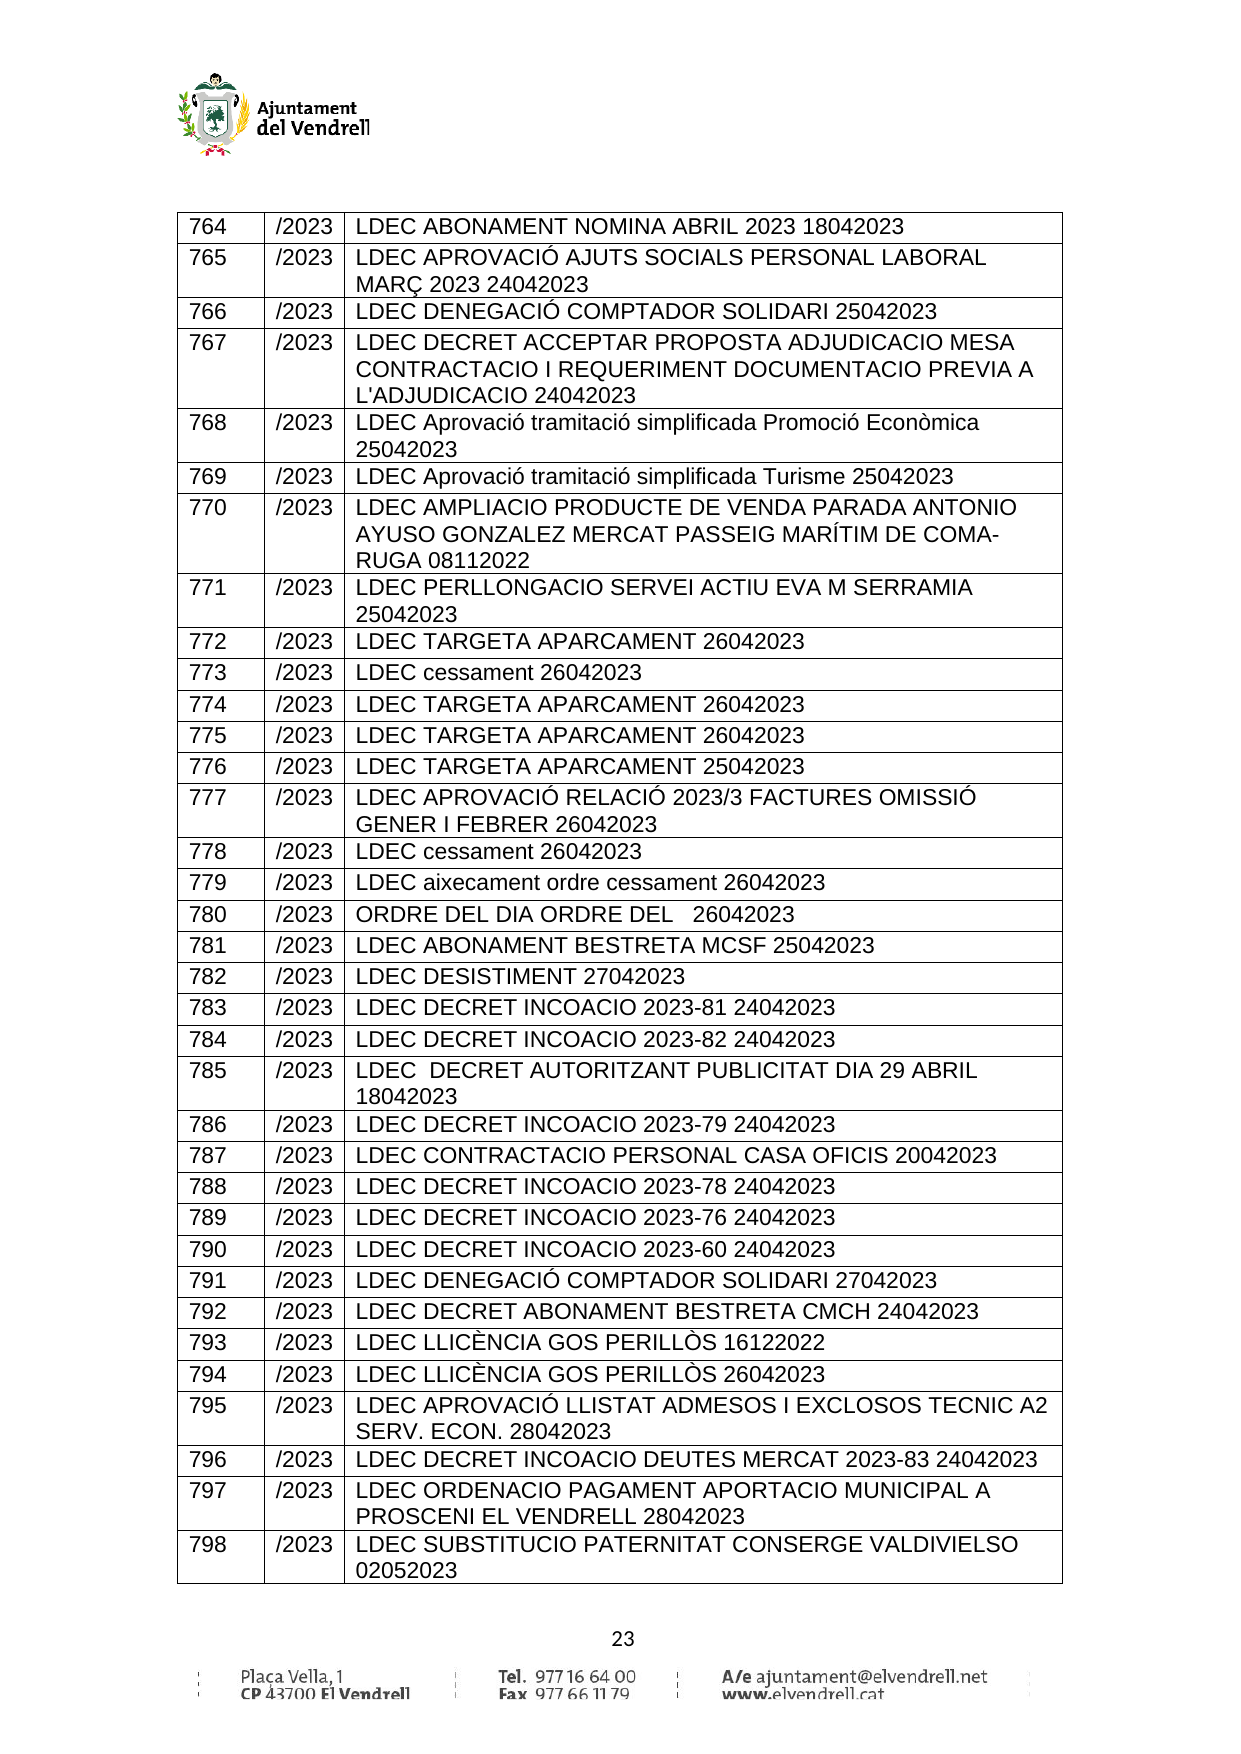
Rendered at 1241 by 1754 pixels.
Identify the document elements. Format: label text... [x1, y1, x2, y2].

table_cell LDEC TARGETA APARCAMENT 26042023 [345, 628, 1062, 658]
table_cell /2023 [265, 1026, 344, 1056]
table_cell LDEC TARGETA APARCAMENT 25042023 [345, 753, 1062, 783]
table_cell LDEC aixecament ordre cessament 26042023 [345, 869, 1062, 899]
table_cell LDEC cessament 26042023 [345, 659, 1062, 689]
table_cell LDEC CONTRACTACIO PERSONAL CASA OFICIS 20042023 [345, 1142, 1062, 1172]
table_cell /2023 [265, 963, 344, 993]
table_cell /2023 [265, 1204, 344, 1234]
table_cell /2023 [265, 659, 344, 689]
table_cell /2023 [265, 1298, 344, 1328]
table_cell LDEC DENEGACIÓ COMPTADOR SOLIDARI 27042023 [345, 1267, 1062, 1297]
table_cell 766 [178, 298, 264, 328]
table_cell 779 [178, 869, 264, 899]
table_cell LDEC Aprovació tramitació simplificada Turisme 25042023 [345, 463, 1062, 493]
table_cell /2023 [265, 1057, 344, 1109]
table_cell /2023 [265, 1361, 344, 1391]
table_cell 778 [178, 838, 264, 868]
table_cell /2023 [265, 1329, 344, 1359]
table_cell /2023 [265, 722, 344, 752]
table_cell /2023 [265, 1173, 344, 1203]
table_cell 782 [178, 963, 264, 993]
table_cell 772 [178, 628, 264, 658]
table_cell LDEC DECRET ABONAMENT BESTRETA CMCH 24042023 [345, 1298, 1062, 1328]
table_cell 784 [178, 1026, 264, 1056]
table_cell 797 [178, 1477, 264, 1529]
table_cell LDEC LLICÈNCIA GOS PERILLÒS 26042023 [345, 1361, 1062, 1391]
table_cell /2023 [265, 1392, 344, 1444]
table_cell 770 [178, 494, 264, 573]
table_cell 767 [178, 329, 264, 408]
table_cell LDEC DENEGACIÓ COMPTADOR SOLIDARI 25042023 [345, 298, 1062, 328]
table_cell 765 [178, 244, 264, 297]
table_cell LDEC DECRET ACCEPTAR PROPOSTA ADJUDICACIO MESA CONTRACTACIO I REQUERIMENT DOCUMENTACIO PREVIA A L'ADJUDICACIO 24042023 [345, 329, 1062, 408]
table_cell /2023 [265, 869, 344, 899]
table_cell 764 [178, 213, 264, 243]
table_cell /2023 [265, 1477, 344, 1529]
table_cell LDEC AMPLIACIO PRODUCTE DE VENDA PARADA ANTONIO AYUSO GONZALEZ MERCAT PASSEIG MARÍTIM DE COMA-RUGA 08112022 [345, 494, 1062, 573]
table_cell /2023 [265, 409, 344, 462]
table_cell 773 [178, 659, 264, 689]
table_cell 786 [178, 1111, 264, 1141]
table_cell 781 [178, 932, 264, 962]
table_cell 788 [178, 1173, 264, 1203]
table_cell LDEC DECRET INCOACIO 2023-60 24042023 [345, 1236, 1062, 1266]
table_cell /2023 [265, 463, 344, 493]
table_cell LDEC DECRET INCOACIO 2023-78 24042023 [345, 1173, 1062, 1203]
table_cell /2023 [265, 753, 344, 783]
table_cell 787 [178, 1142, 264, 1172]
table_cell /2023 [265, 628, 344, 658]
table_cell 789 [178, 1204, 264, 1234]
table_cell 798 [178, 1531, 264, 1583]
table_cell 792 [178, 1298, 264, 1328]
table_cell 777 [178, 784, 264, 837]
table_cell LDEC ORDENACIO PAGAMENT APORTACIO MUNICIPAL A PROSCENI EL VENDRELL 28042023 [345, 1477, 1062, 1529]
table_cell LDEC APROVACIÓ RELACIÓ 2023/3 FACTURES OMISSIÓ GENER I FEBRER 26042023 [345, 784, 1062, 837]
table_cell 776 [178, 753, 264, 783]
table_cell /2023 [265, 1142, 344, 1172]
table_cell 785 [178, 1057, 264, 1109]
table_cell 775 [178, 722, 264, 752]
table_cell /2023 [265, 1111, 344, 1141]
table_cell 794 [178, 1361, 264, 1391]
table_cell /2023 [265, 494, 344, 573]
table_cell 769 [178, 463, 264, 493]
table_cell LDEC Aprovació tramitació simplificada Promoció Econòmica 25042023 [345, 409, 1062, 462]
table_cell LDEC DECRET INCOACIO DEUTES MERCAT 2023-83 24042023 [345, 1446, 1062, 1476]
table_cell ORDRE DEL DIA ORDRE DEL 26042023 [345, 901, 1062, 931]
table_cell LDEC SUBSTITUCIO PATERNITAT CONSERGE VALDIVIELSO 02052023 [345, 1531, 1062, 1583]
table_cell /2023 [265, 574, 344, 627]
table_cell 768 [178, 409, 264, 462]
table_cell /2023 [265, 1446, 344, 1476]
table_cell LDEC ABONAMENT NOMINA ABRIL 2023 18042023 [345, 213, 1062, 243]
table_cell LDEC DECRET AUTORITZANT PUBLICITAT DIA 29 ABRIL 18042023 [345, 1057, 1062, 1109]
table_cell 783 [178, 994, 264, 1024]
table_cell /2023 [265, 213, 344, 243]
table_cell LDEC TARGETA APARCAMENT 26042023 [345, 691, 1062, 721]
table_cell /2023 [265, 1236, 344, 1266]
table_cell 796 [178, 1446, 264, 1476]
table_cell /2023 [265, 1267, 344, 1297]
table_cell 791 [178, 1267, 264, 1297]
table_cell LDEC DECRET INCOACIO 2023-79 24042023 [345, 1111, 1062, 1141]
table_cell LDEC APROVACIÓ LLISTAT ADMESOS I EXCLOSOS TECNIC A2 SERV. ECON. 28042023 [345, 1392, 1062, 1444]
table_cell LDEC DECRET INCOACIO 2023-82 24042023 [345, 1026, 1062, 1056]
table_cell 790 [178, 1236, 264, 1266]
table_cell 771 [178, 574, 264, 627]
table_cell LDEC cessament 26042023 [345, 838, 1062, 868]
table_cell LDEC LLICÈNCIA GOS PERILLÒS 16122022 [345, 1329, 1062, 1359]
table_cell /2023 [265, 784, 344, 837]
table_cell /2023 [265, 329, 344, 408]
table_cell /2023 [265, 244, 344, 297]
table_cell LDEC DECRET INCOACIO 2023-81 24042023 [345, 994, 1062, 1024]
table_cell LDEC TARGETA APARCAMENT 26042023 [345, 722, 1062, 752]
table_cell 774 [178, 691, 264, 721]
table_cell /2023 [265, 994, 344, 1024]
table_cell LDEC DESISTIMENT 27042023 [345, 963, 1062, 993]
table_cell /2023 [265, 901, 344, 931]
table_cell LDEC ABONAMENT BESTRETA MCSF 25042023 [345, 932, 1062, 962]
table_cell /2023 [265, 298, 344, 328]
table_cell LDEC PERLLONGACIO SERVEI ACTIU EVA M SERRAMIA 25042023 [345, 574, 1062, 627]
table_cell LDEC DECRET INCOACIO 2023-76 24042023 [345, 1204, 1062, 1234]
table_cell /2023 [265, 838, 344, 868]
table_cell 793 [178, 1329, 264, 1359]
table_cell LDEC APROVACIÓ AJUTS SOCIALS PERSONAL LABORAL MARÇ 2023 24042023 [345, 244, 1062, 297]
table_cell /2023 [265, 1531, 344, 1583]
table_cell 795 [178, 1392, 264, 1444]
table_cell 780 [178, 901, 264, 931]
table_cell /2023 [265, 691, 344, 721]
table_cell /2023 [265, 932, 344, 962]
